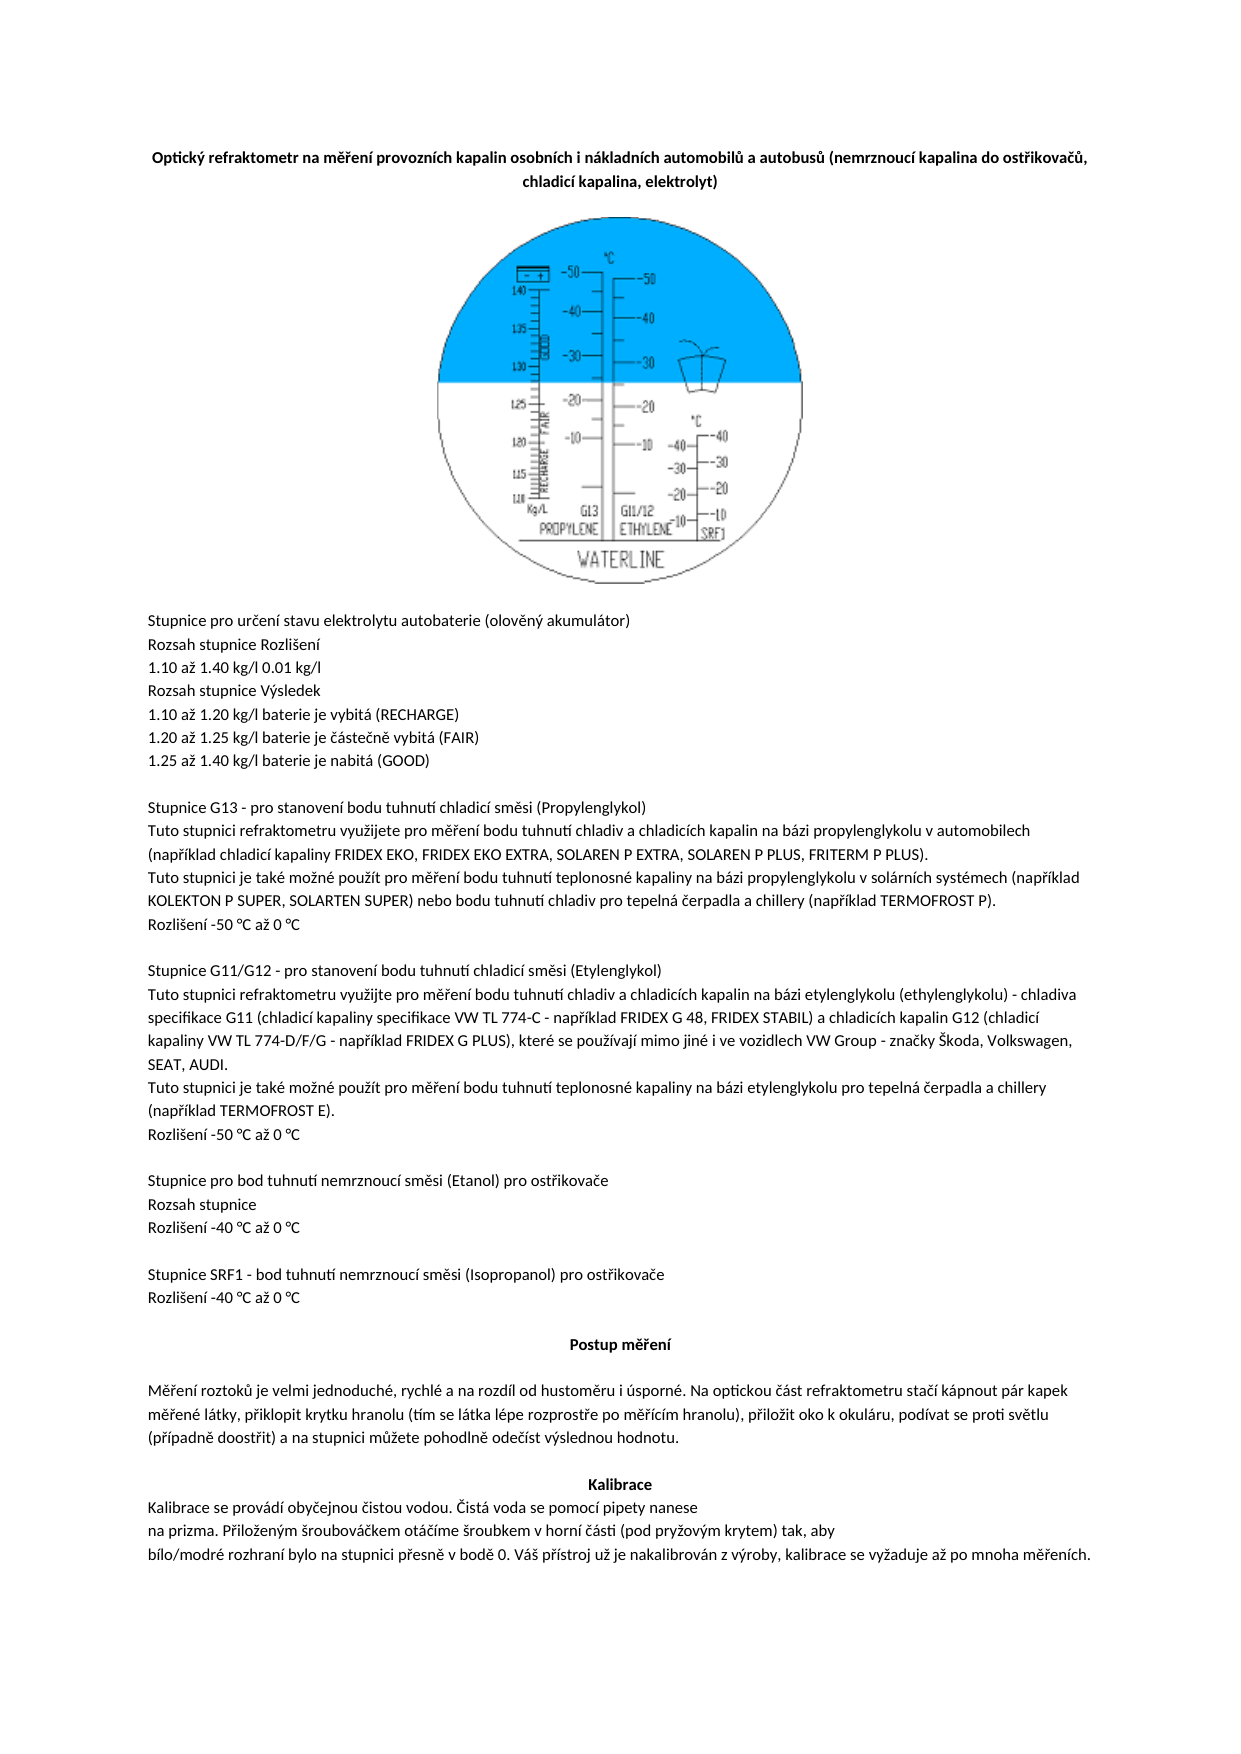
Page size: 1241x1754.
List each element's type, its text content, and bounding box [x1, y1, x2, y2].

text Stupnice pro bod tuhnutí nemrznoucí směsi (Etanol) pro ostřikovače [148, 1171, 1093, 1191]
text Měření roztoků je velmi jednoduché, rychlé a na rozdíl od hustoměru i úsporné. Na optickou část refraktometru stačí kápnout pár kapek měřené látky, přiklopit krytku hranolu (tím se látka lépe rozprostře po měřícím hranolu), přiložit oko k okuláru, podívat se proti světlu (případně doostřit) a na stupnici můžete pohodlně odečíst výslednou hodnotu. [148, 1381, 1093, 1448]
text 1.10 až 1.40 kg/l 0.01 kg/l [148, 657, 1093, 678]
text 1.25 až 1.40 kg/l baterie je nabitá (GOOD) [148, 751, 1093, 771]
text Tuto stupnici je také možné použít pro měření bodu tuhnutí teplonosné kapaliny na bázi propylenglykolu v solárních systémech (například KOLEKTON P SUPER, SOLARTEN SUPER) nebo bodu tuhnutí chladiv pro tepelná čerpadla a chillery (například TERMOFROST P). [148, 867, 1093, 911]
text Optický refraktometr na měření provozních kapalin osobních i nákladních automobilů a autobusů (nemrznoucí kapalina do ostřikovačů, chladicí kapalina, elektrolyt) [148, 148, 1093, 191]
text bílo/modré rozhraní bylo na stupnici přesně v bodě 0. Váš přístroj už je nakalibrován z výroby, kalibrace se vyžaduje až po mnoha měřeních. [148, 1544, 1093, 1564]
text Rozlišení -50 °C až 0 °C [148, 914, 1093, 934]
text Rozlišení -50 °C až 0 °C [148, 1124, 1093, 1144]
text Rozsah stupnice Výsledek [148, 681, 1093, 701]
text Stupnice G11/G12 - pro stanovení bodu tuhnutí chladicí směsi (Etylenglykol) [148, 961, 1093, 981]
text Stupnice pro určení stavu elektrolytu autobaterie (olověný akumulátor) [148, 611, 1093, 631]
text 1.20 až 1.25 kg/l baterie je částečně vybitá (FAIR) [148, 727, 1093, 748]
text Tuto stupnici je také možné použít pro měření bodu tuhnutí teplonosné kapaliny na bázi etylenglykolu pro tepelná čerpadla a chillery (například TERMOFROST E). [148, 1077, 1093, 1121]
text Stupnice G13 - pro stanovení bodu tuhnutí chladicí směsi (Propylenglykol) [148, 797, 1093, 818]
text Stupnice SRF1 - bod tuhnutí nemrznoucí směsi (Isopropanol) pro ostřikovače [148, 1264, 1093, 1284]
text Kalibrace [148, 1474, 1093, 1494]
text Kalibrace se provádí obyčejnou čistou vodou. Čistá voda se pomocí pipety nanese [148, 1497, 1093, 1518]
text Rozlišení -40 °C až 0 °C [148, 1217, 1093, 1238]
text Tuto stupnici refraktometru využijte pro měření bodu tuhnutí chladiv a chladicích kapalin na bázi etylenglykolu (ethylenglykolu) - chladiva specifikace G11 (chladicí kapaliny specifikace VW TL 774-C - například FRIDEX G 48, FRIDEX STABIL) a chladicích kapalin G12 (chladicí kapaliny VW TL 774-D/F/G - například FRIDEX G PLUS), které se používají mimo jiné i ve vozidlech VW Group - značky Škoda, Volkswagen, SEAT, AUDI. [148, 984, 1093, 1074]
text Rozlišení -40 °C až 0 °C [148, 1287, 1093, 1308]
text Rozsah stupnice Rozlišení [148, 634, 1093, 654]
text na prizma. Přiloženým šroubováčkem otáčíme šroubkem v horní části (pod pryžovým krytem) tak, aby [148, 1521, 1093, 1541]
text Postup měření [148, 1334, 1093, 1354]
text Tuto stupnici refraktometru využijete pro měření bodu tuhnutí chladiv a chladicích kapalin na bázi propylenglykolu v automobilech (například chladicí kapaliny FRIDEX EKO, FRIDEX EKO EXTRA, SOLAREN P EXTRA, SOLAREN P PLUS, FRITERM P PLUS). [148, 821, 1093, 864]
picture [437, 217, 803, 584]
text 1.10 až 1.20 kg/l baterie je vybitá (RECHARGE) [148, 704, 1093, 724]
text Rozsah stupnice [148, 1194, 1093, 1214]
